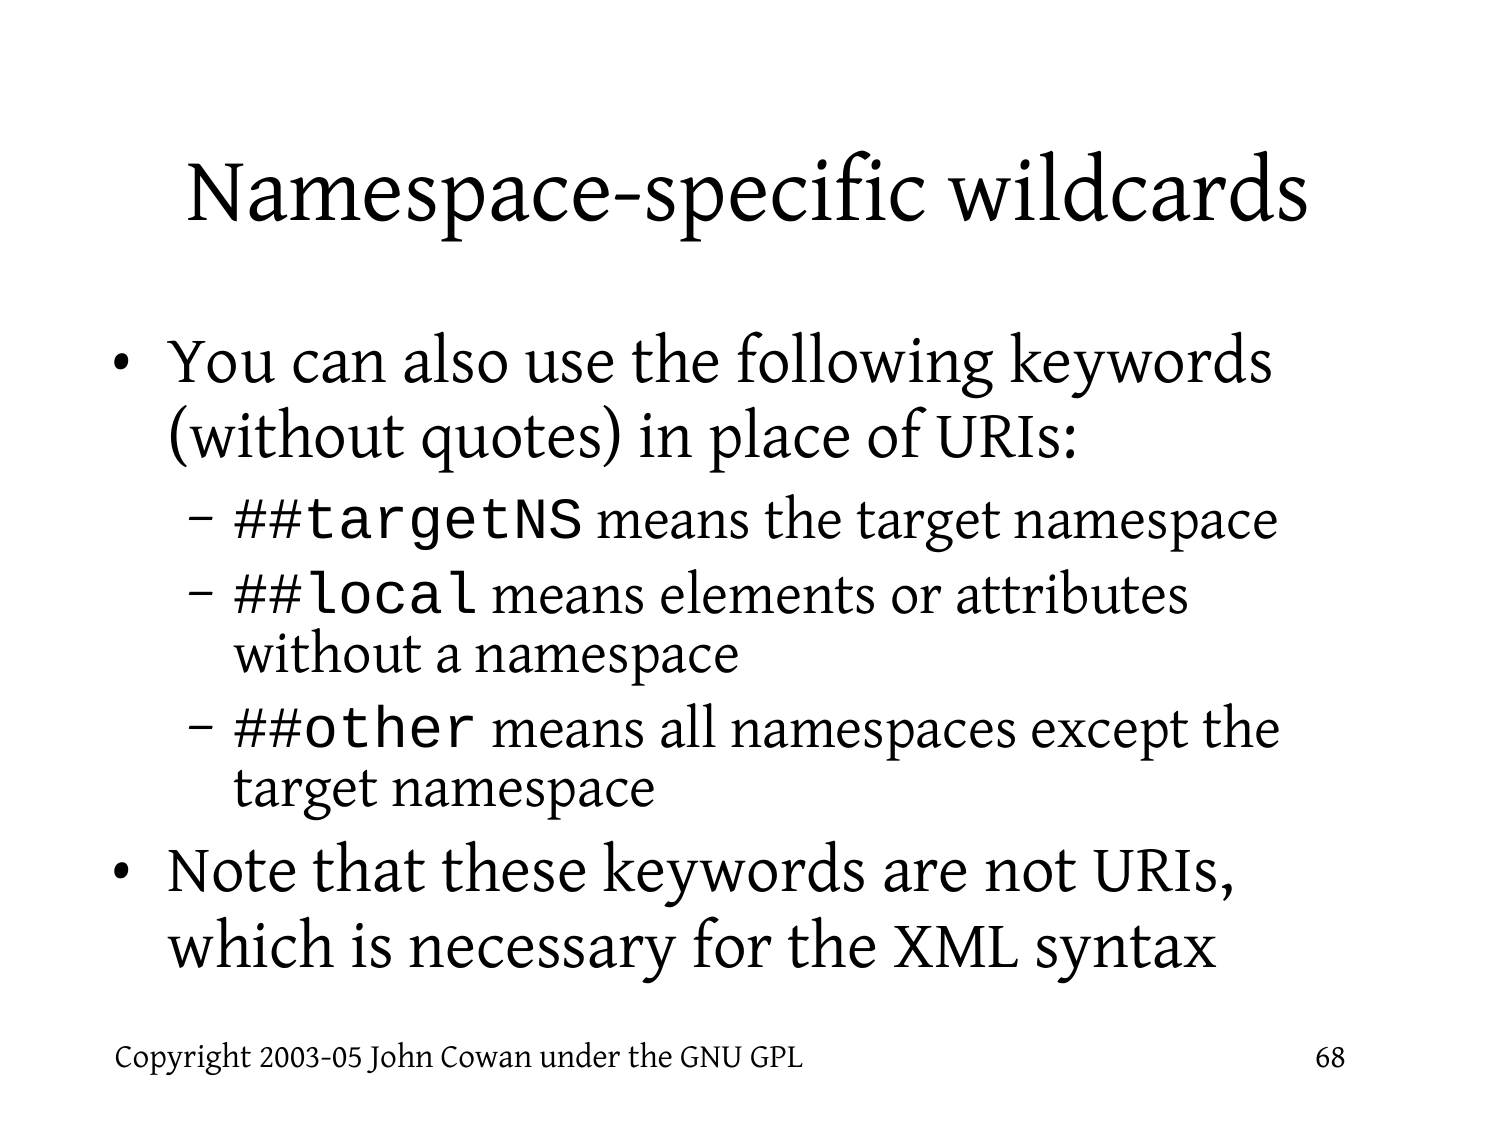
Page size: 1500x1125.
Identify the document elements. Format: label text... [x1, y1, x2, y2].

title Namespace-specific wildcards [112, 62, 1387, 324]
list You can also use the following keywords (without quotes) in place of URIs: ##targetNS means the target namespace ##local means elements or attributes without a namespace ##other means all namespaces except the target namespace Note that these keywords are not URIs, which is necessary for the XML syntax [112, 324, 1387, 1000]
